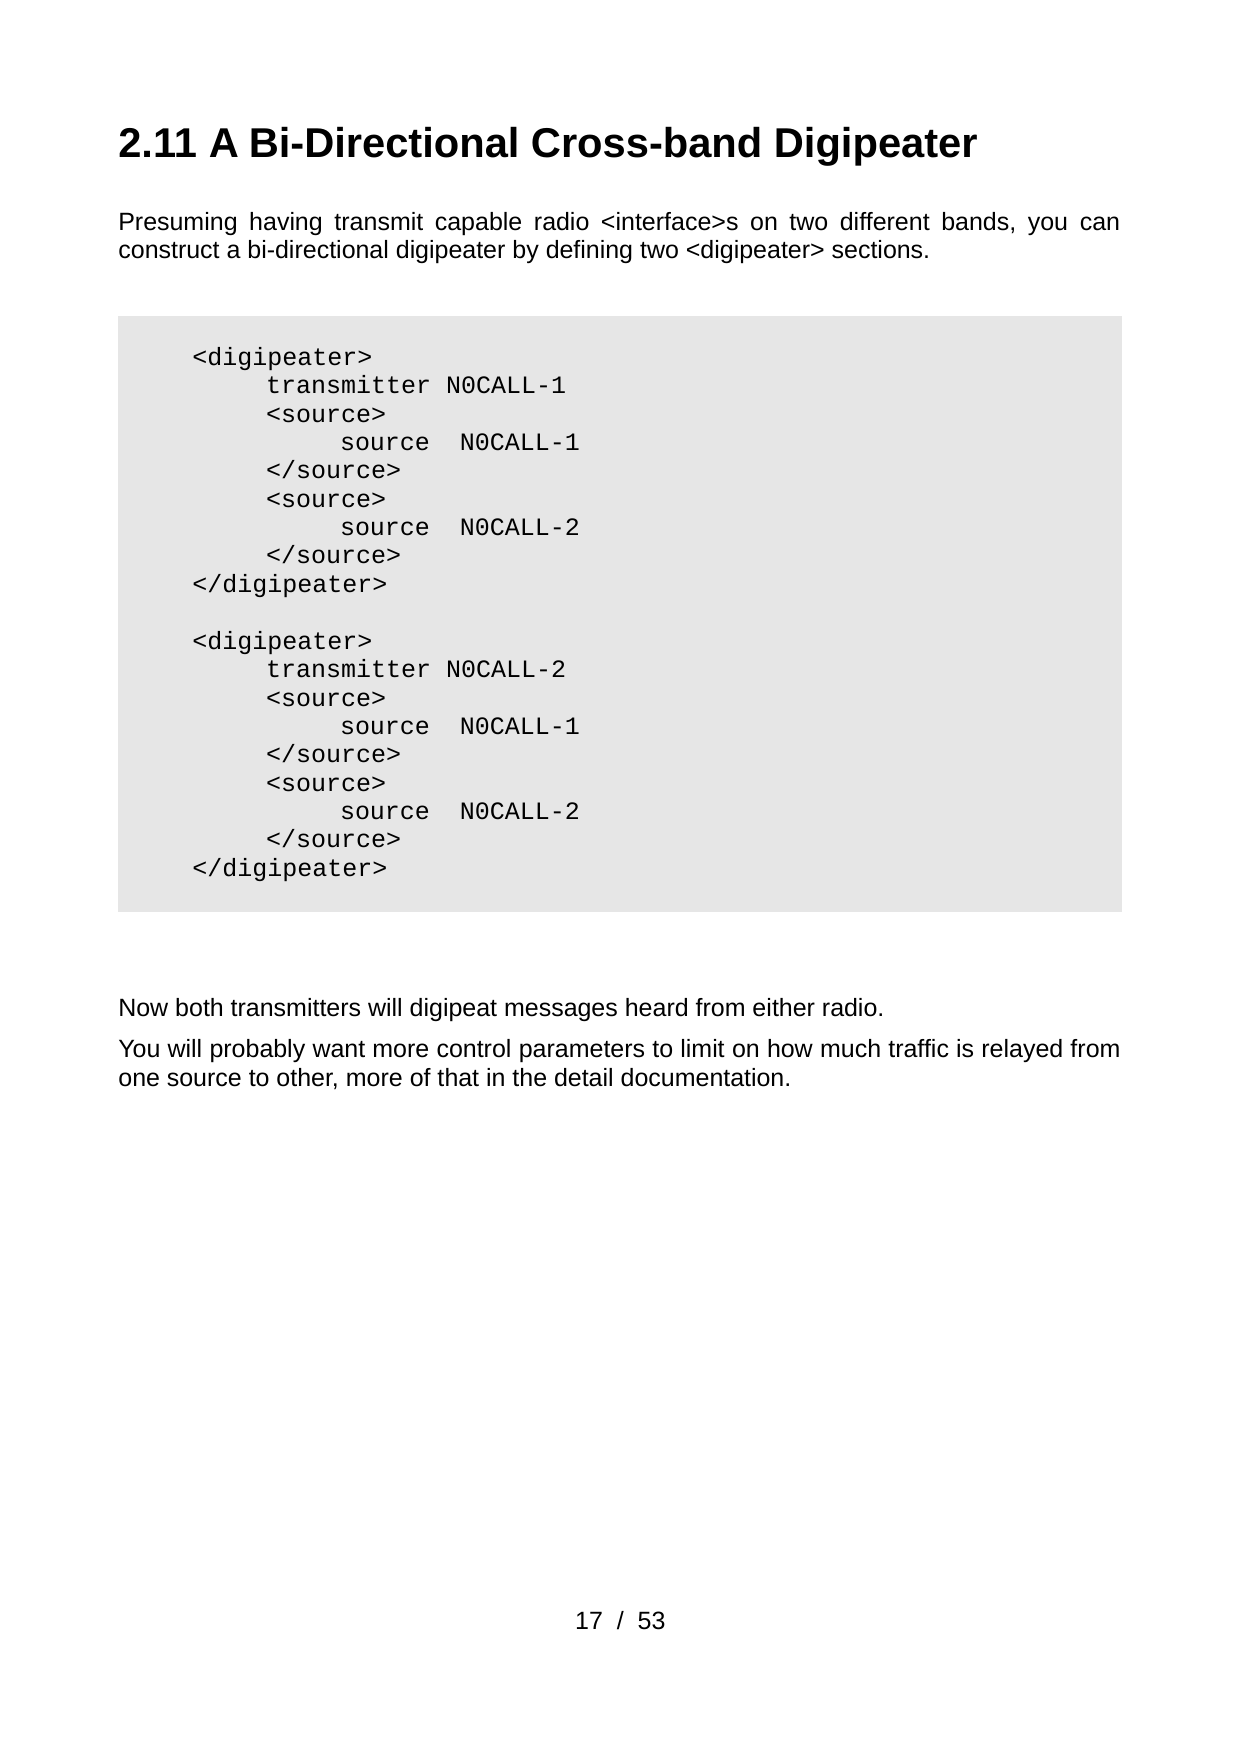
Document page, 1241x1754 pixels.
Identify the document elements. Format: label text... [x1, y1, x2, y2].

text </source> [118, 458, 1122, 486]
text </source> [118, 742, 1122, 770]
text </source> [118, 827, 1122, 855]
text <source> [118, 486, 1122, 515]
text source N0CALL-1 [118, 713, 1122, 742]
text transmitter N0CALL-1 [118, 373, 1122, 401]
text source N0CALL-2 [118, 515, 1122, 543]
text <digipeater> [118, 628, 1122, 657]
text Now both transmitters will digipeat messages heard from either radio. [118, 993, 1122, 1022]
text <source> [118, 770, 1122, 798]
text Presuming having transmit capable radio <interface>s on two different bands, you can construct a bi-directional digipeater by defining two <digipeater> sections. [118, 207, 1122, 264]
subtitle A Bi-Directional Cross-band Digipeater [118, 118, 1122, 166]
text </source> [118, 543, 1122, 571]
text <digipeater> [118, 345, 1122, 373]
text source N0CALL-2 [118, 798, 1122, 827]
text source N0CALL-1 [118, 430, 1122, 458]
text You will probably want more control parameters to limit on how much traffic is relayed from one source to other, more of that in the detail documentation. [118, 1034, 1122, 1091]
text <source> [118, 401, 1122, 430]
text </digipeater> [118, 571, 1122, 600]
text transmitter N0CALL-2 [118, 657, 1122, 685]
text </digipeater> [118, 855, 1122, 883]
text <source> [118, 685, 1122, 713]
